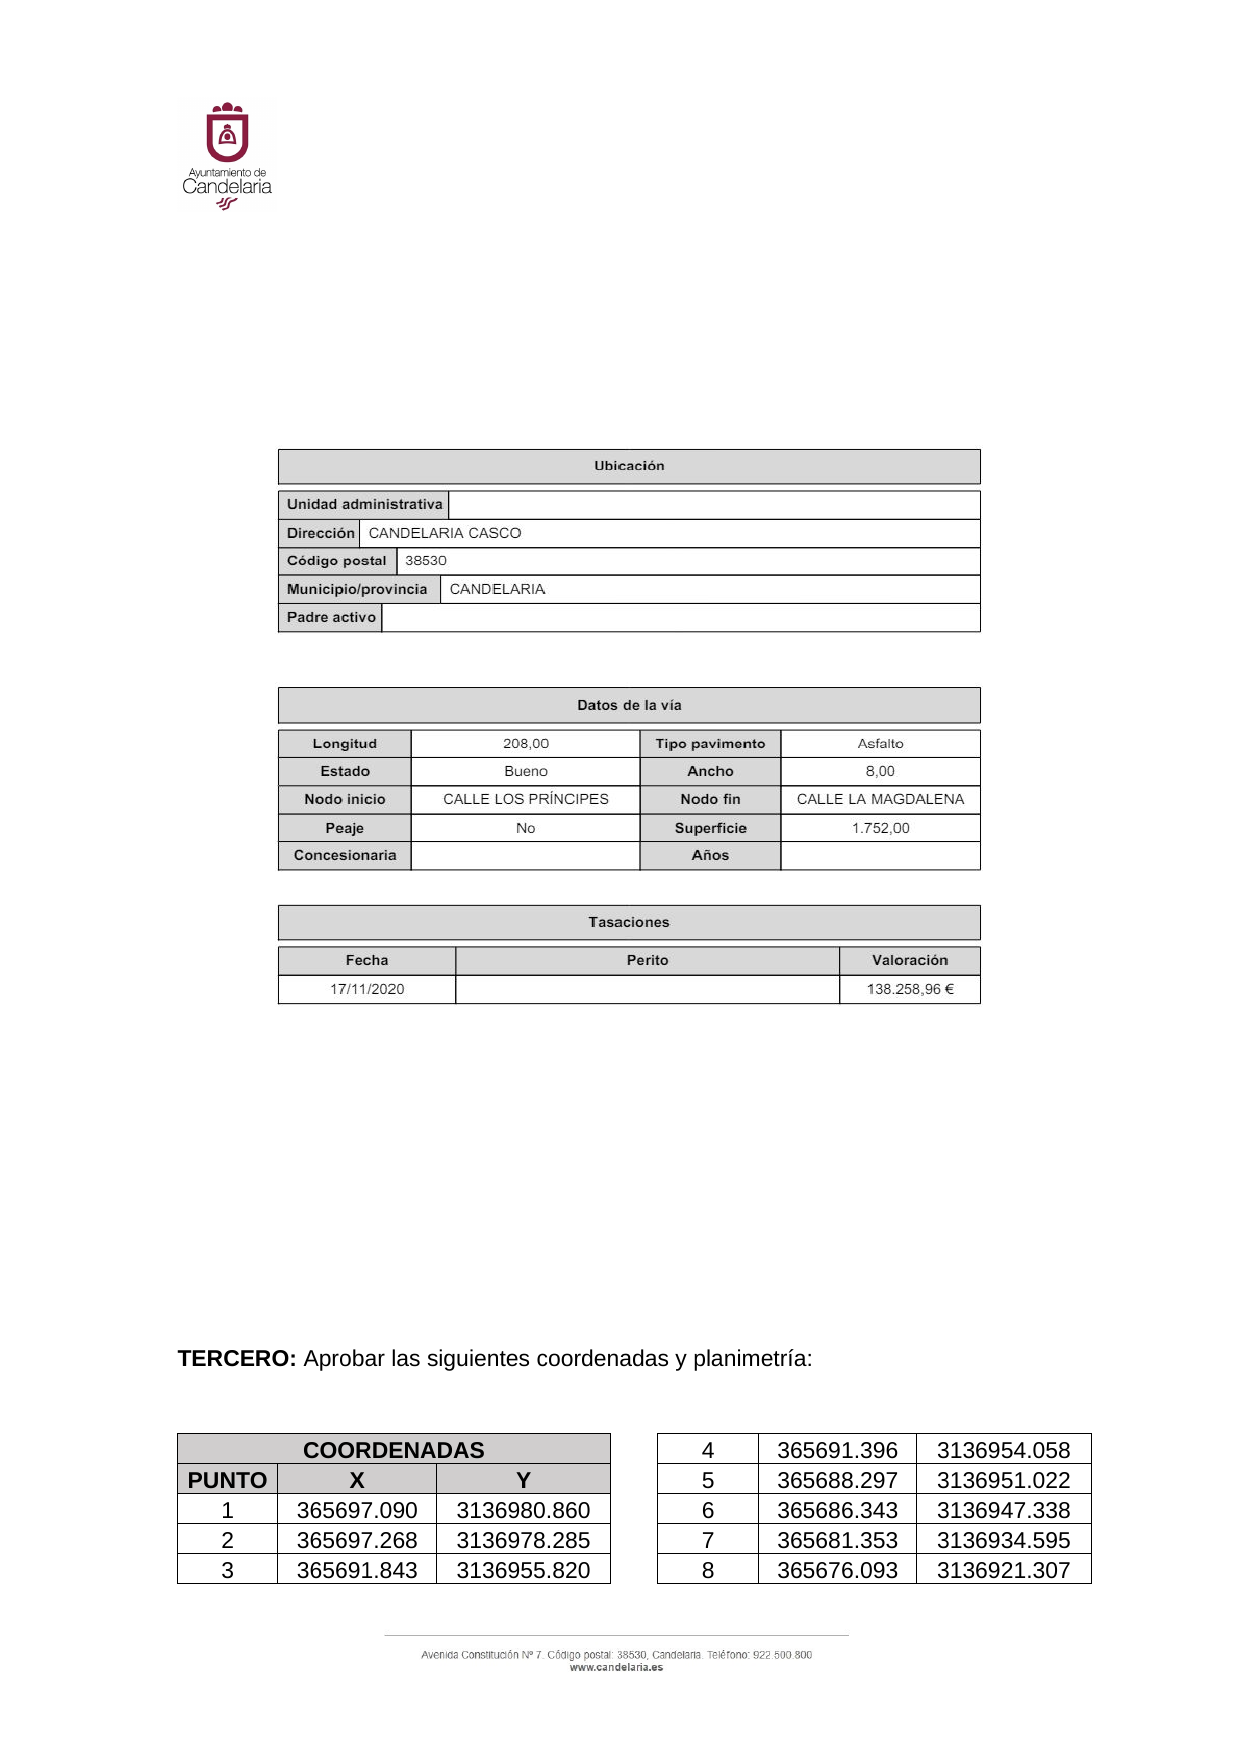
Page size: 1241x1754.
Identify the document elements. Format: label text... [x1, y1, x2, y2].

table_cell 5 [658, 1464, 758, 1493]
table_cell 365686.343 [759, 1494, 916, 1523]
table_cell 3136955.820 [437, 1554, 610, 1583]
table_cell 1 [178, 1494, 277, 1523]
table_cell 2 [178, 1524, 277, 1553]
table_cell 8 [658, 1554, 758, 1583]
table_cell 3 [178, 1554, 277, 1583]
table_cell 3136921.307 [917, 1554, 1091, 1583]
table_cell 3136980.860 [437, 1494, 610, 1523]
table_cell 3136954.058 [917, 1434, 1091, 1463]
table_cell PUNTO [178, 1464, 277, 1493]
table_cell 3136934.595 [917, 1524, 1091, 1553]
table_header COORDENADAS [178, 1434, 610, 1463]
table_cell X [278, 1464, 436, 1493]
text TERCERO: Aprobar las siguientes coordenadas y planimetría: [177, 1345, 1056, 1372]
table_cell 365697.268 [278, 1524, 436, 1553]
table_cell 3136951.022 [917, 1464, 1091, 1493]
table_cell 365681.353 [759, 1524, 916, 1553]
table_cell 365697.090 [278, 1494, 436, 1523]
table_cell 6 [658, 1494, 758, 1523]
table_cell 3136978.285 [437, 1524, 610, 1553]
table_cell 7 [658, 1524, 758, 1553]
table_cell 365691.396 [759, 1434, 916, 1463]
table_cell 3136947.338 [917, 1494, 1091, 1523]
table_cell 4 [658, 1434, 758, 1463]
table_cell 365676.093 [759, 1554, 916, 1583]
table_cell 365691.843 [278, 1554, 436, 1583]
table_cell Y [437, 1464, 610, 1493]
table_cell 365688.297 [759, 1464, 916, 1493]
